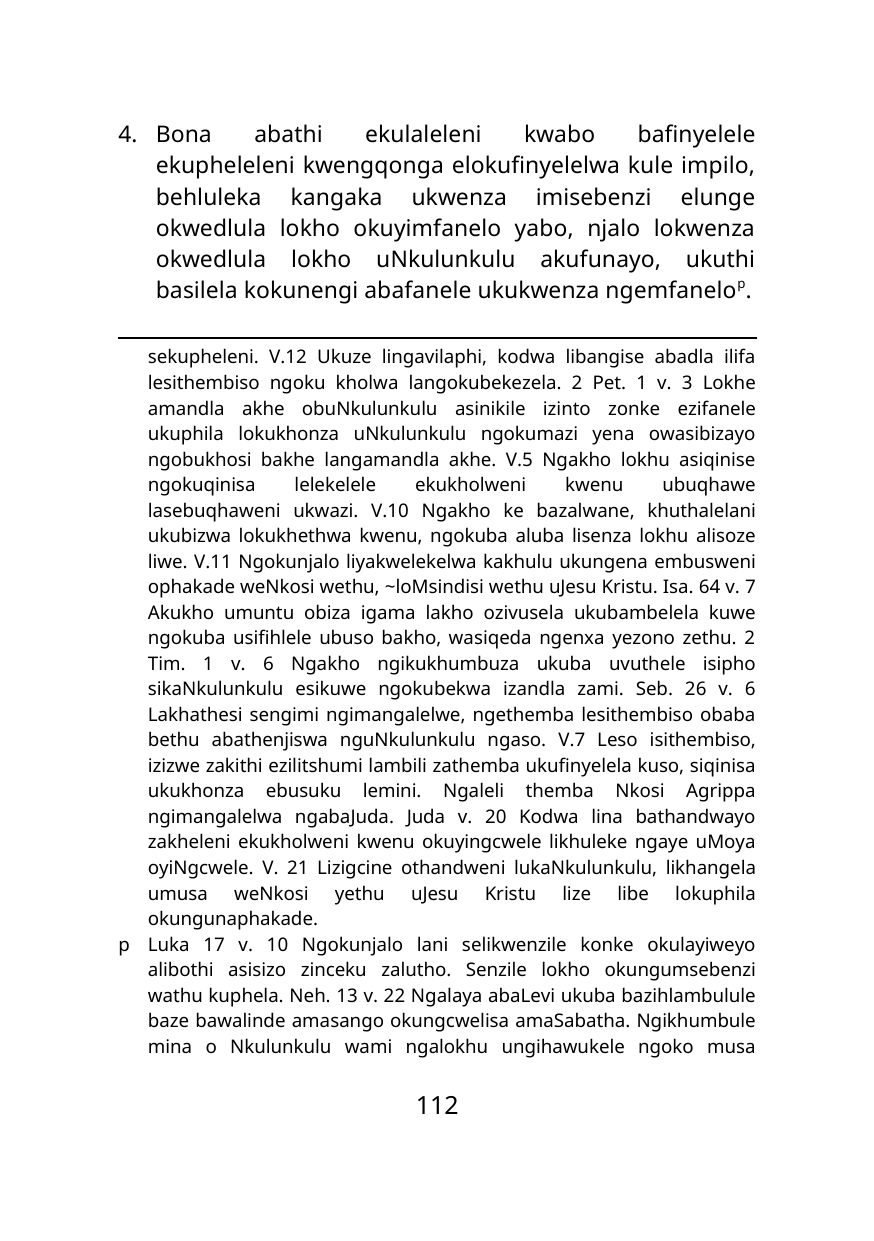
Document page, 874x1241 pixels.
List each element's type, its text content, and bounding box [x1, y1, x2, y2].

list sekupheleni. V.12 Ukuze lingavilaphi, kodwa libangise abadla ilifa lesithembiso ngoku kholwa langokubekezela. 2 Pet. 1 v. 3 Lokhe amandla akhe obuNkulunkulu asinikile izinto zonke ezifanele ukuphila lokukhonza uNkulunkulu ngokumazi yena owasibizayo ngobukhosi bakhe langamandla akhe. V.5 Ngakho lokhu asiqinise ngokuqinisa lelekelele ekukholweni kwenu ubuqhawe lasebuqhaweni ukwazi. V.10 Ngakho ke bazalwane, khuthalelani ukubizwa lokukhethwa kwenu, ngokuba aluba lisenza lokhu alisoze liwe. V.11 Ngokunjalo liyakwelekelwa kakhulu ukungena embusweni ophakade weNkosi wethu, ~loMsindisi wethu uJesu Kristu. Isa. 64 v. 7 Akukho umuntu obiza igama lakho ozivusela ukubambelela kuwe ngokuba usifihlele ubuso bakho, wasiqeda ngenxa yezono zethu. 2 Tim. 1 v. 6 Ngakho ngikukhumbuza ukuba uvuthele isipho sikaNkulunkulu esikuwe ngokubekwa izandla zami. Seb. 26 v. 6 Lakhathesi sengimi ngimangalelwe, ngethemba lesithembiso obaba bethu abathenjiswa nguNkulunkulu ngaso. V.7 Leso isithembiso, izizwe zakithi ezilitshumi lambili zathemba ukufinyelela kuso, siqinisa ukukhonza ebusuku lemini. Ngaleli themba Nkosi Agrippa ngimangalelwa ngabaJuda. Juda v. 20 Kodwa lina bathandwayo zakheleni ekukholweni kwenu okuyingcwele likhuleke ngaye uMoya oyiNgcwele. V. 21 Lizigcine othandweni lukaNkulunkulu, likhangela umusa weNkosi yethu uJesu Kristu lize libe lokuphila okungunaphakade. [118, 344, 756, 931]
list Luka 17 v. 10 Ngokunjalo lani selikwenzile konke okulayiweyo alibothi asisizo zinceku zalutho. Senzile lokho okungumsebenzi wathu kuphela. Neh. 13 v. 22 Ngalaya abaLevi ukuba bazihlambulule baze bawalinde amasango okungcwelisa amaSabatha. Ngikhumbule mina o Nkulunkulu wami ngalokhu ungihawukele ngoko musa [118, 931, 756, 1058]
list Bona abathi ekulaleleni kwabo bafinyelele ekupheleleni kwengqonga elokufinyelelwa kule impilo, behluleka kangaka ukwenza imisebenzi elunge okwedlula lokho okuyimfanelo yabo, njalo lokwenza okwedlula lokho uNkulunkulu akufunayo, ukuthi basilela kokunengi abafanele ukukwenza ngemfanelo. [118, 118, 756, 306]
